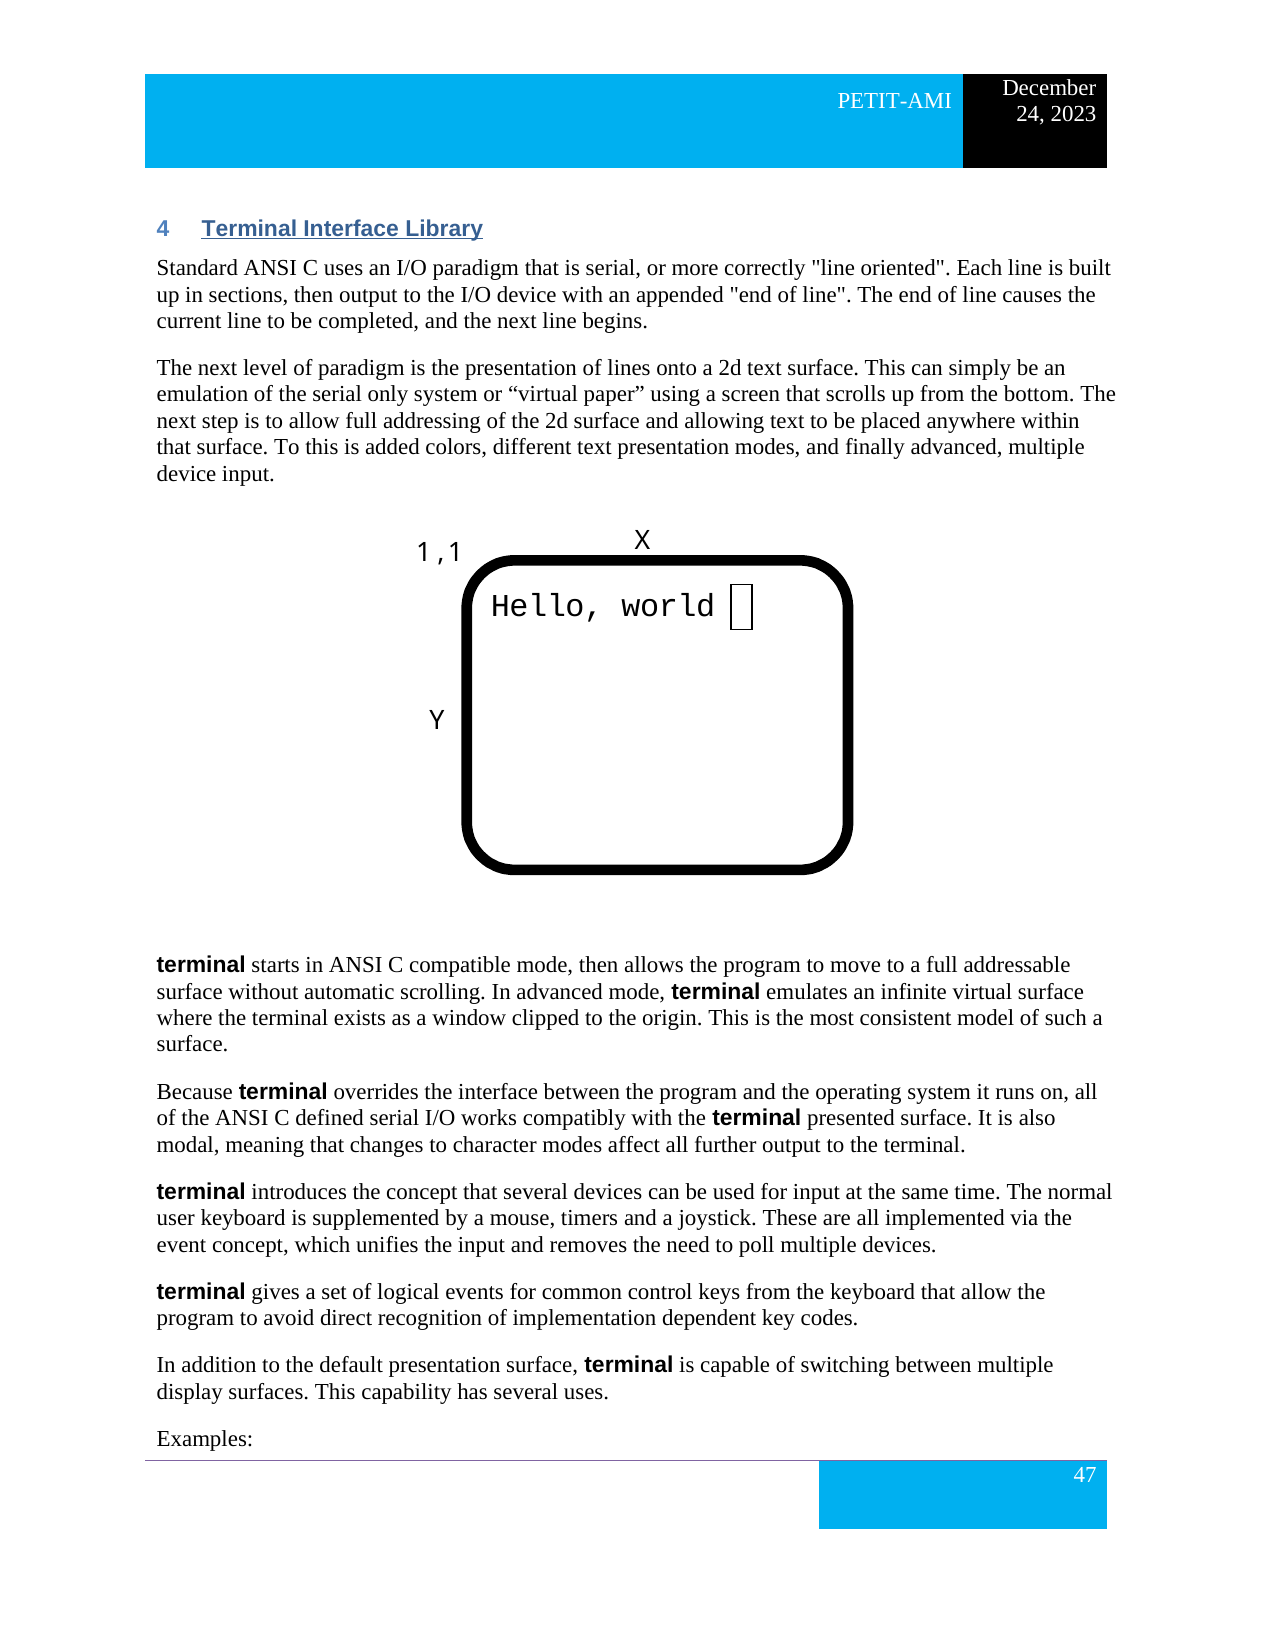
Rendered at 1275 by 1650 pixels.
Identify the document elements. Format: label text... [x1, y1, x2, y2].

text Standard ANSI C uses an I/O paradigm that is serial, or more correctly "line oriented". Each line is built up in sections, then output to the I/O device with an appended "end of line". The end of line causes the current line to be completed, and the next line begins. [156, 254, 1118, 333]
text The next level of paradigm is the presentation of lines onto a 2d text surface. This can simply be an emulation of the serial only system or “virtual paper” using a screen that scrolls up from the bottom. The next step is to allow full addressing of the 2d surface and allowing text to be placed anywhere within that surface. To this is added colors, different text presentation modes, and finally advanced, multiple device input. [156, 354, 1118, 486]
text Examples: [156, 1425, 1118, 1451]
text terminal starts in ANSI C compatible mode, then allows the program to move to a full addressable surface without automatic scrolling. In advanced mode, terminal emulates an infinite virtual surface where the terminal exists as a window clipped to the origin. This is the most consistent model of such a surface. [156, 951, 1118, 1057]
subtitle Terminal Interface Library [156, 215, 1118, 242]
text In addition to the default presentation surface, terminal is capable of switching between multiple display surfaces. This capability has several uses. [156, 1351, 1118, 1404]
text terminal introduces the concept that several devices can be used for input at the same time. The normal user keyboard is supplemented by a mouse, timers and a joystick. These are all implemented via the event concept, which unifies the input and removes the need to poll multiple devices. [156, 1178, 1118, 1257]
text Because terminal overrides the interface between the program and the operating system it runs on, all of the ANSI C defined serial I/O works compatibly with the terminal presented surface. It is also modal, meaning that changes to character modes affect all further output to the terminal. [156, 1078, 1118, 1157]
text terminal gives a set of logical events for common control keys from the keyboard that allow the program to avoid direct recognition of implementation dependent key codes. [156, 1278, 1118, 1331]
